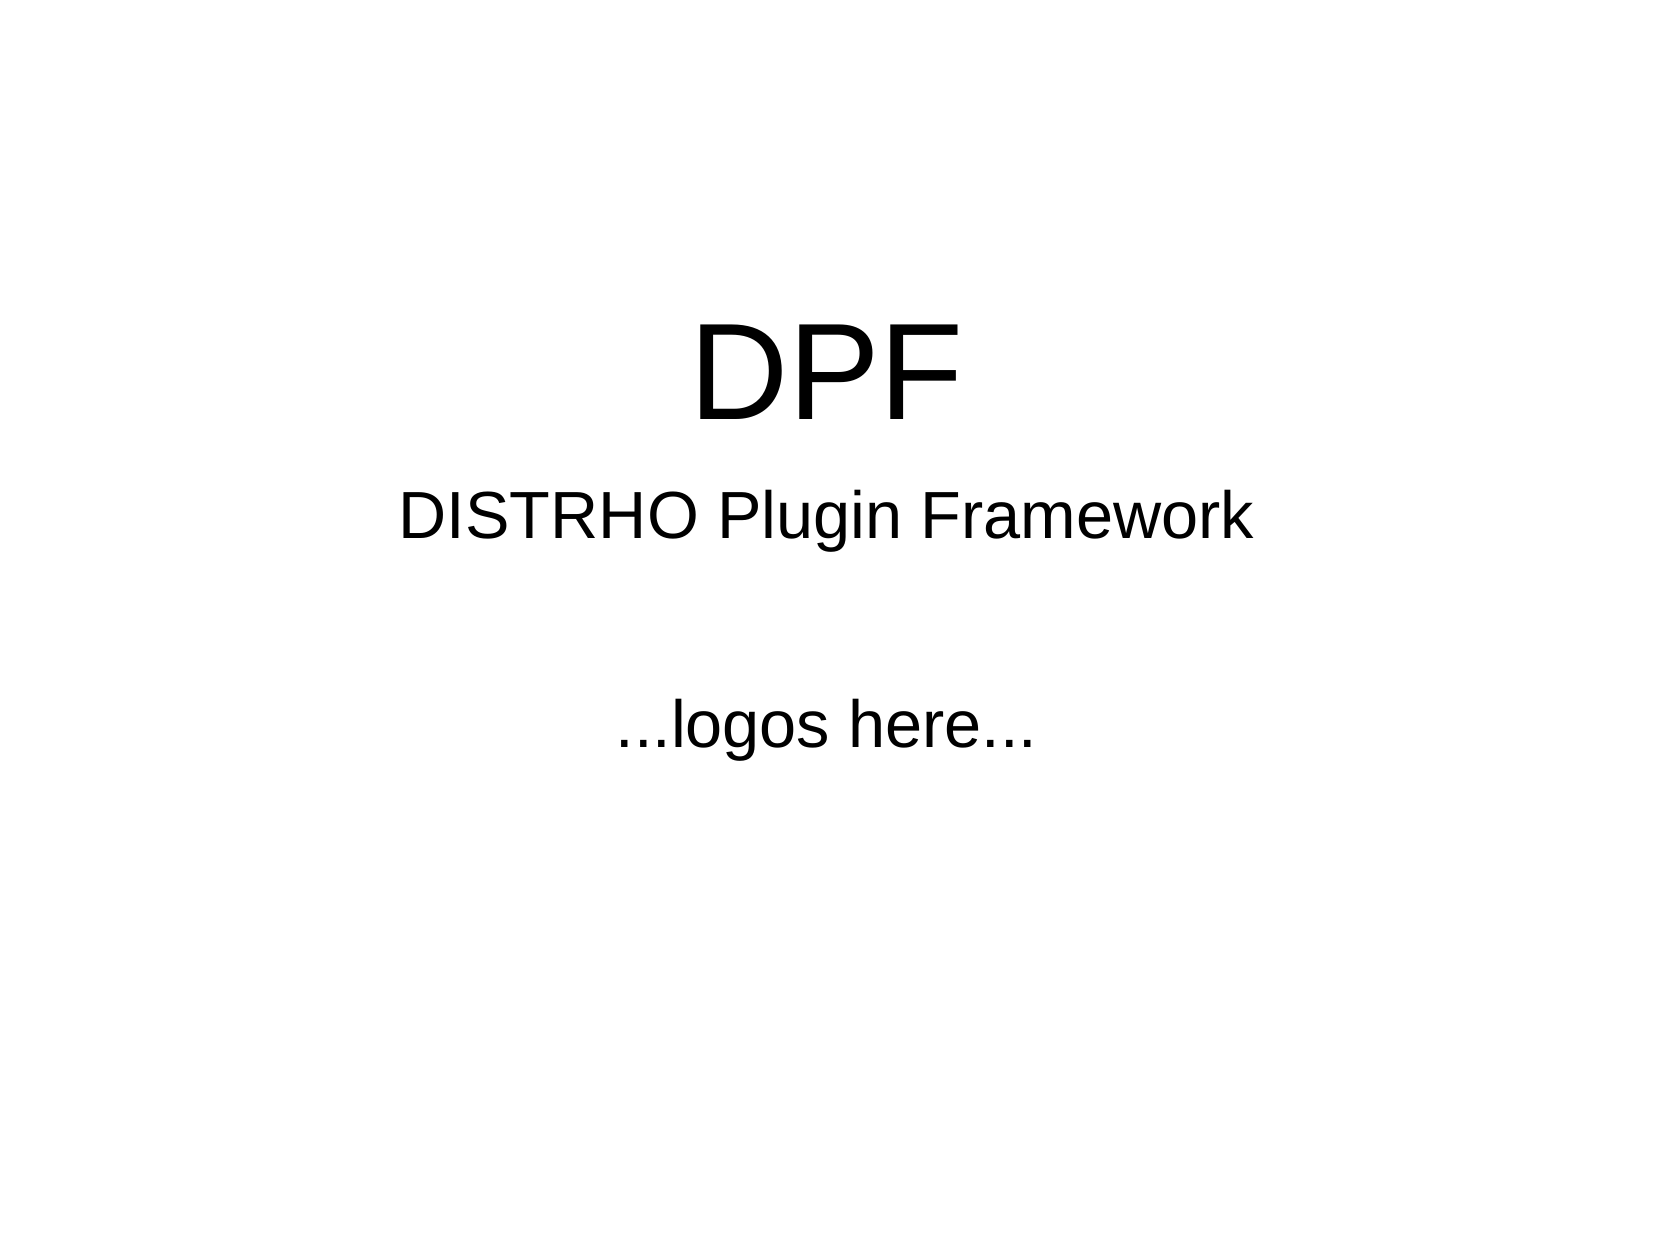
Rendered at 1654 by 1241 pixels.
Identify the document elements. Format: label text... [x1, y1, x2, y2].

list DPF DISTRHO Plugin Framework ...logos here... [82, 295, 1571, 1010]
